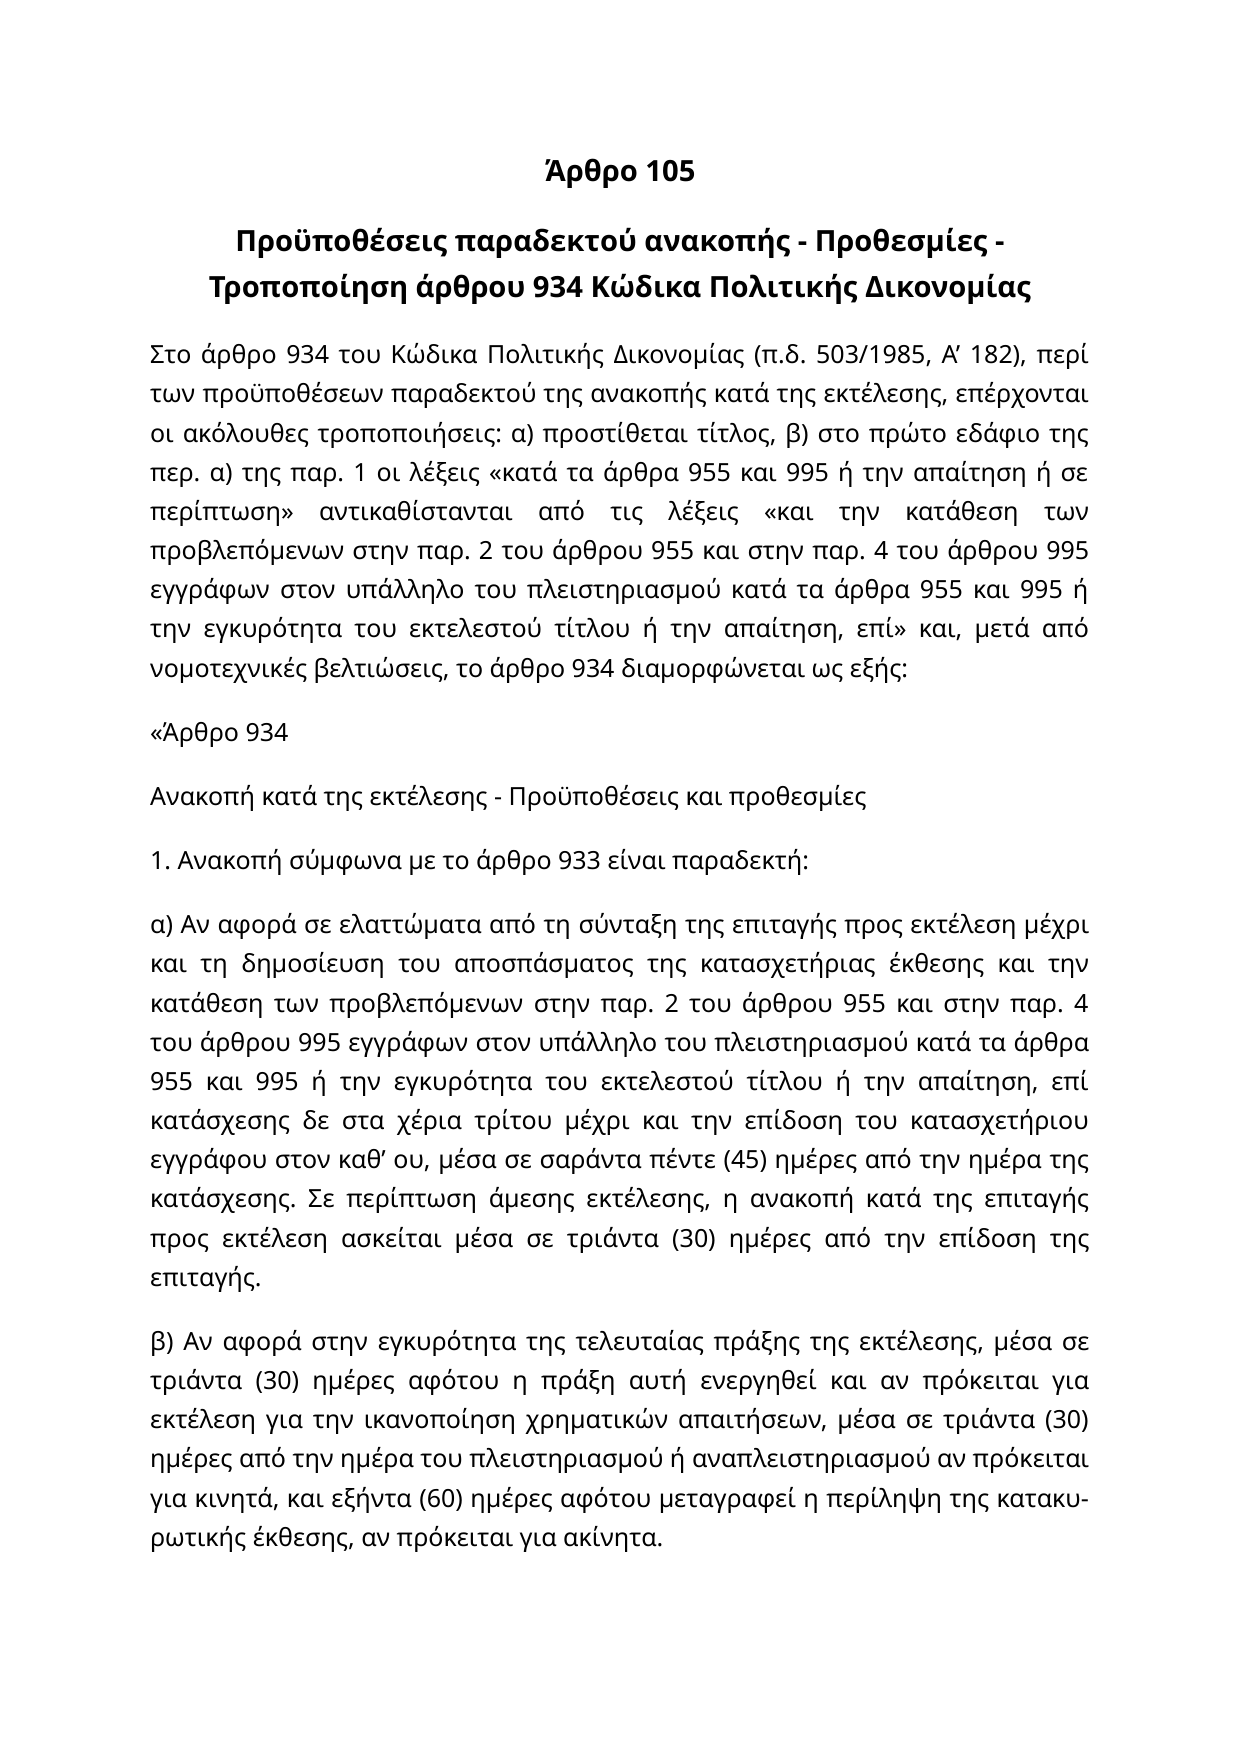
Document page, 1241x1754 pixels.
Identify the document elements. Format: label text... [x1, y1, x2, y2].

text «Άρθρο 934 [150, 714, 1090, 748]
subtitle Προϋποθέσεις παραδεκτού ανακοπής - Προθεσμίες - Τροποποίηση άρθρου 934 Κώδικα Πολιτικής Δικονομίας [150, 221, 1090, 306]
text Στο άρθρο 934 του Κώδικα Πολιτικής Δικονομίας (π.δ. 503/1985, Α’ 182), περί των προϋποθέσεων παραδεκτού της ανακοπής κατά της εκτέλεσης, επέρχονται οι ακόλουθες τροποποιήσεις: α) προστίθεται τίτλος, β) στο πρώτο εδάφιο της περ. α) της παρ. 1 οι λέξεις «κατά τα άρθρα 955 και 995 ή την απαίτηση ή σε περίπτωση» αντικαθίστανται από τις λέξεις «και την κατάθεση των προβλεπόμενων στην παρ. 2 του άρθρου 955 και στην παρ. 4 του άρθρου 995 εγγράφων στον υπάλληλο του πλειστηριασμού κατά τα άρθρα 955 και 995 ή την εγκυρότητα του εκτελεστού τίτλου ή την απαίτηση, επί» και, μετά από νομοτεχνικές βελτιώσεις, το άρθρο 934 διαμορφώνεται ως εξής: [150, 337, 1090, 684]
text Ανακοπή κατά της εκτέλεσης - Προϋποθέσεις και προθεσμίες [150, 778, 1090, 813]
text β) Αν αφορά στην εγκυρότητα της τελευταίας πράξης της εκτέλεσης, μέσα σε τριάντα (30) ημέρες αφότου η πράξη αυτή ενεργηθεί και αν πρόκειται για εκτέλεση για την ικανοποίηση χρηματικών απαιτήσεων, μέσα σε τριάντα (30) ημέρες από την ημέρα του πλειστηριασμού ή αναπλειστηριασμού αν πρόκειται για κινητά, και εξήντα (60) ημέρες αφότου μεταγραφεί η περίληψη της κατακυ- ρωτικής έκθεσης, αν πρόκειται για ακίνητα. [150, 1323, 1090, 1553]
text 1. Ανακοπή σύμφωνα με το άρθρο 933 είναι παραδεκτή: [150, 843, 1090, 877]
text α) Αν αφορά σε ελαττώματα από τη σύνταξη της επιταγής προς εκτέλεση μέχρι και τη δημοσίευση του αποσπάσματος της κατασχετήριας έκθεσης και την κατάθεση των προβλεπόμενων στην παρ. 2 του άρθρου 955 και στην παρ. 4 του άρθρου 995 εγγράφων στον υπάλληλο του πλειστηριασμού κατά τα άρθρα 955 και 995 ή την εγκυρότητα του εκτελεστού τίτλου ή την απαίτηση, επί κατάσχεσης δε στα χέρια τρίτου μέχρι και την επίδοση του κατασχετήριου εγγράφου στον καθ’ ου, μέσα σε σαράντα πέντε (45) ημέρες από την ημέρα της κατάσχεσης. Σε περίπτωση άμεσης εκτέλεσης, η ανακοπή κατά της επιταγής προς εκτέλεση ασκείται μέσα σε τριάντα (30) ημέρες από την επίδοση της επιταγής. [150, 907, 1090, 1293]
subtitle Άρθρο 105 [150, 150, 1090, 190]
